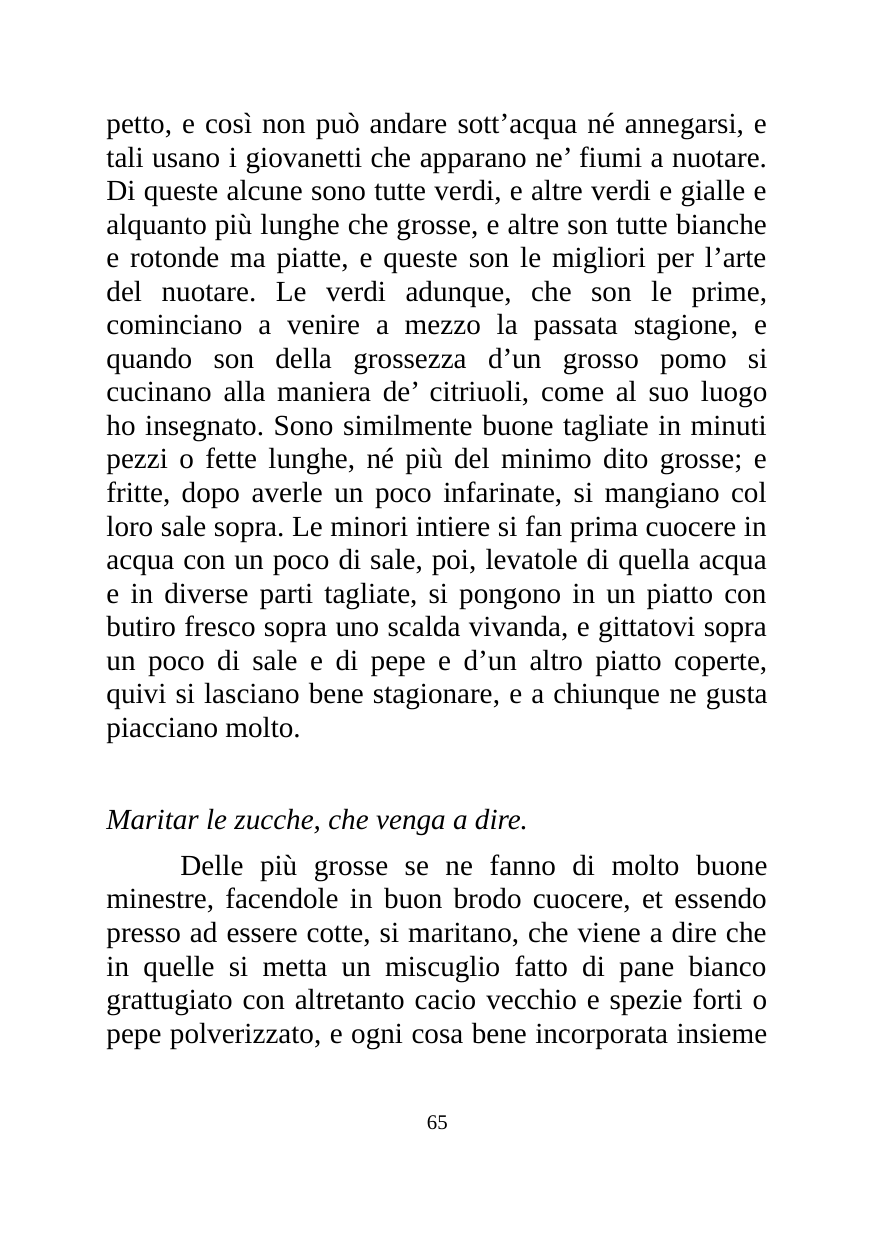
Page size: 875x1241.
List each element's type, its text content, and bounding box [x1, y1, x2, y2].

text petto, e così non può andare sott’acqua né annegarsi, e tali usano i giovanetti che apparano ne’ fiumi a nuotare. Di queste alcune sono tutte verdi, e altre verdi e gialle e alquanto più lunghe che grosse, e altre son tutte bianche e rotonde ma piatte, e queste son le migliori per l’arte del nuotare. Le verdi adunque, che son le prime, cominciano a venire a mezzo la passata stagione, e quando son della grossezza d’un grosso pomo si cucinano alla maniera de’ citriuoli, come al suo luogo ho insegnato. Sono similmente buone tagliate in minuti pezzi o fette lunghe, né più del minimo dito grosse; e fritte, dopo averle un poco infarinate, si mangiano col loro sale sopra. Le minori intiere si fan prima cuocere in acqua con un poco di sale, poi, levatole di quella acqua e in diverse parti tagliate, si pongono in un piatto con butiro fresco sopra uno scalda vivanda, e gittatovi sopra un poco di sale e di pepe e d’un altro piatto coperte, quivi si lasciano bene stagionare, e a chiunque ne gusta piacciano molto. [106, 106, 768, 743]
text Maritar le zucche, che venga a dire. [106, 802, 768, 836]
text Delle più grosse se ne fanno di molto buone minestre, facendole in buon brodo cuocere, et essendo presso ad essere cotte, si maritano, che viene a dire che in quelle si metta un miscuglio fatto di pane bianco grattugiato con altretanto cacio vecchio e spezie forti o pepe polverizzato, e ogni cosa bene incorporata insieme [106, 848, 768, 1049]
